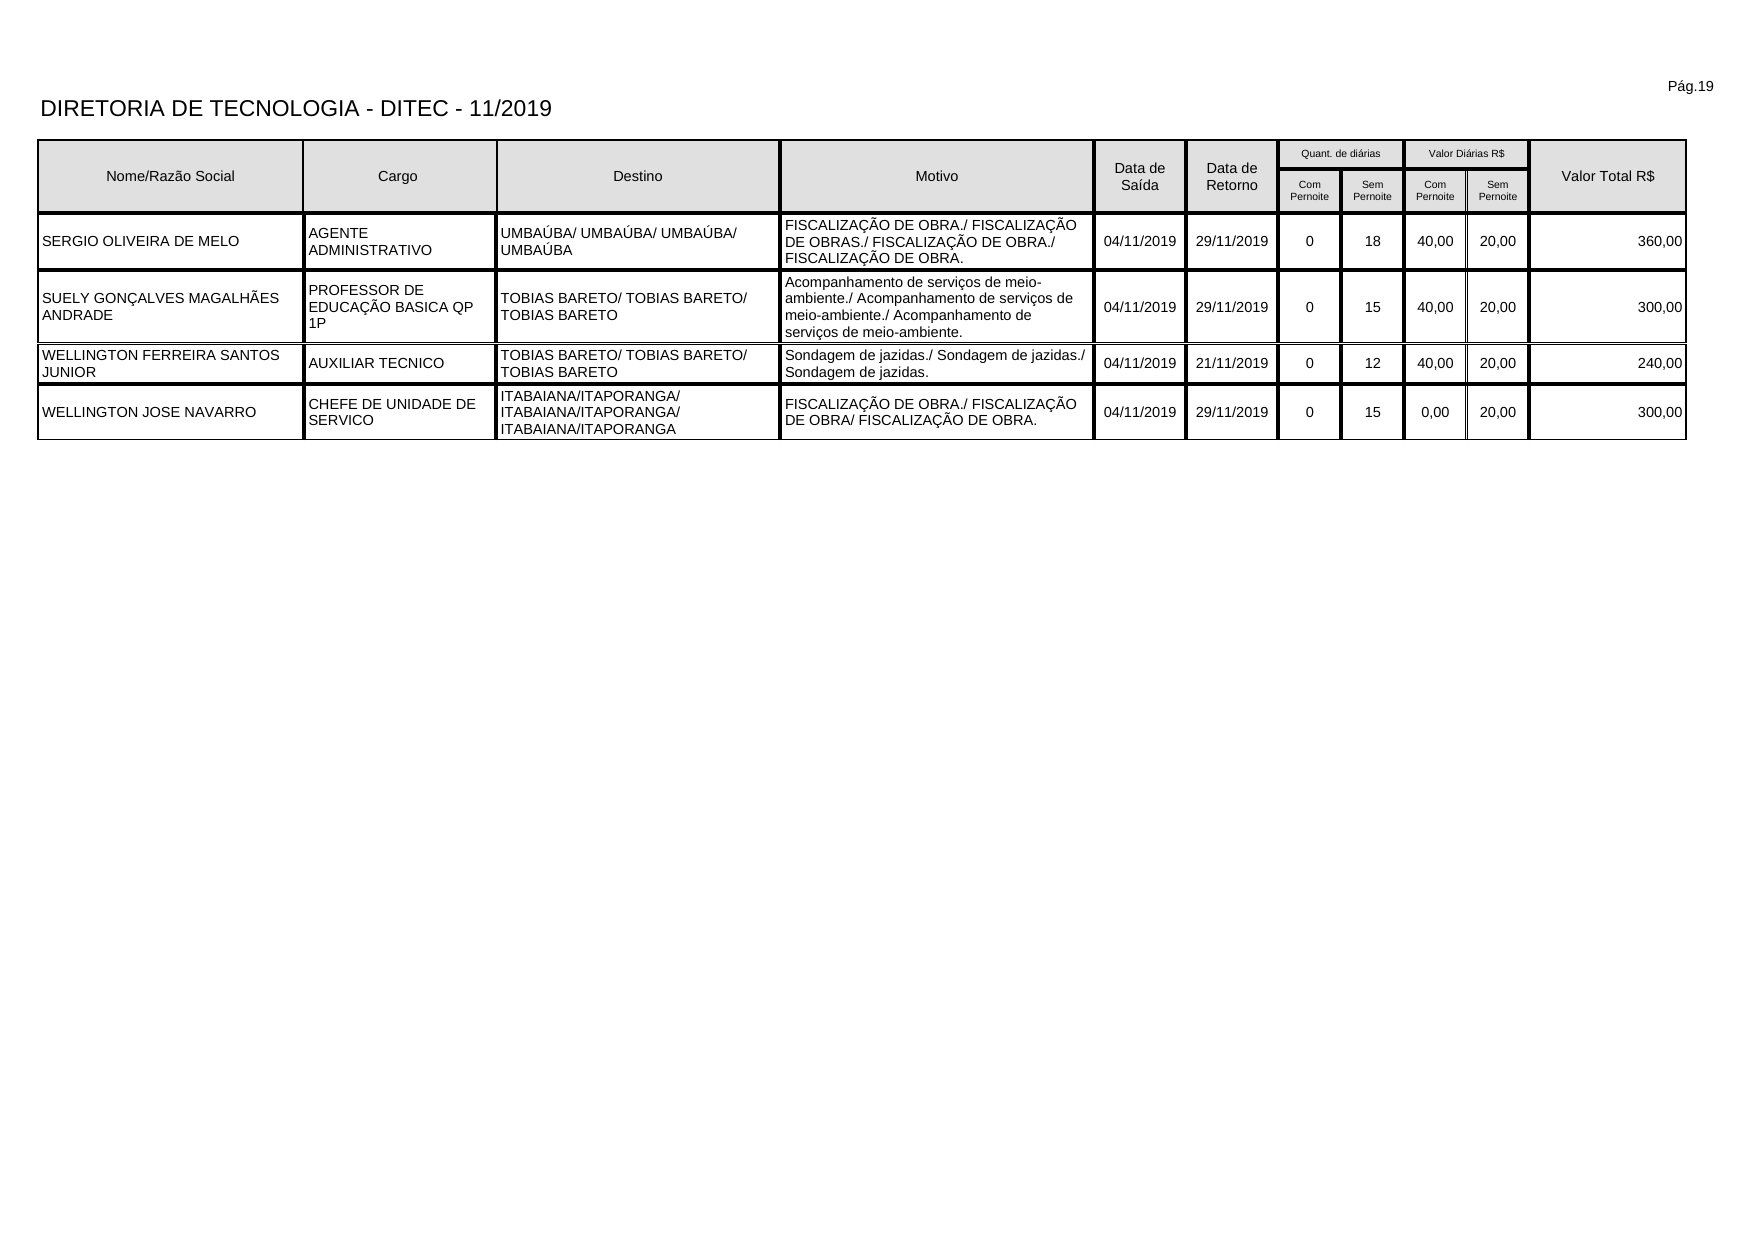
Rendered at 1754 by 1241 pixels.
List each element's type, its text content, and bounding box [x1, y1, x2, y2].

table_cell AUXILIAR TECNICO [306, 345, 494, 382]
table_cell Sem Pernoite [1343, 171, 1402, 211]
table_cell ITABAIANA/ITAPORANGA/ ITABAIANA/ITAPORANGA/ ITABAIANA/ITAPORANGA [498, 386, 778, 439]
table_cell 04/11/2019 [1096, 386, 1184, 439]
table_cell 40,00 [1406, 272, 1465, 342]
table_cell [1687, 139, 1717, 1065]
table_cell Valor Total R$ [1531, 141, 1685, 211]
table_cell SERGIO OLIVEIRA DE MELO [39, 215, 302, 268]
table_cell 15 [1343, 272, 1402, 342]
table_cell 04/11/2019 [1096, 215, 1184, 268]
table_cell 0 [1280, 386, 1339, 439]
table_cell Nome/Razão Social [39, 141, 302, 211]
table_cell CHEFE DE UNIDADE DE SERVICO [306, 386, 494, 439]
table_cell [37, 37, 1687, 78]
table_cell 300,00 [1531, 272, 1685, 342]
table_cell 0 [1280, 345, 1339, 382]
table_cell WELLINGTON FERREIRA SANTOS JUNIOR [39, 345, 302, 382]
table_cell 29/11/2019 [1188, 215, 1276, 268]
table_cell TOBIAS BARETO/ TOBIAS BARETO/ TOBIAS BARETO [498, 272, 778, 342]
table_cell [37, 440, 1687, 1065]
table_cell 29/11/2019 [1188, 386, 1276, 439]
table_cell Acompanhamento de serviços de meio-ambiente./ Acompanhamento de serviços de meio-ambiente./ Acompanhamento de serviços de meio-ambiente. [782, 272, 1092, 342]
table_cell Cargo [304, 141, 496, 211]
table_cell 20,00 [1468, 386, 1527, 439]
table_cell 0 [1280, 215, 1339, 268]
table_cell TOBIAS BARETO/ TOBIAS BARETO/ TOBIAS BARETO [498, 345, 778, 382]
table_cell 29/11/2019 [1188, 272, 1276, 342]
table_cell WELLINGTON JOSE NAVARRO [39, 386, 302, 439]
table_cell AGENTE ADMINISTRATIVO [306, 215, 494, 268]
table_cell FISCALIZAÇÃO DE OBRA./ FISCALIZAÇÃO DE OBRAS./ FISCALIZAÇÃO DE OBRA./ FISCALIZAÇÃO DE OBRA. [782, 215, 1092, 268]
table_cell 40,00 [1406, 345, 1465, 382]
table_cell UMBAÚBA/ UMBAÚBA/ UMBAÚBA/ UMBAÚBA [498, 215, 778, 268]
table_cell Pág.19 [1573, 78, 1717, 95]
table_cell PROFESSOR DE EDUCAÇÃO BASICA QP 1P [306, 272, 494, 342]
table_cell 0 [1280, 272, 1339, 342]
table_cell 21/11/2019 [1188, 345, 1276, 382]
table_cell 0,00 [1406, 386, 1465, 439]
table_cell Sem Pernoite [1468, 171, 1527, 211]
table_cell [1322, 95, 1717, 139]
table_cell 40,00 [1406, 215, 1465, 268]
table_cell 15 [1343, 386, 1402, 439]
table_cell Sondagem de jazidas./ Sondagem de jazidas./ Sondagem de jazidas. [782, 345, 1092, 382]
table_cell Destino [498, 141, 778, 211]
table_cell 240,00 [1531, 345, 1685, 382]
table_cell 04/11/2019 [1096, 272, 1184, 342]
table_cell 04/11/2019 [1096, 345, 1184, 382]
table_cell 18 [1343, 215, 1402, 268]
table_cell DIRETORIA DE TECNOLOGIA - DITEC - 11/2019 [37, 95, 1322, 124]
table_cell SUELY GONÇALVES MAGALHÃES ANDRADE [39, 272, 302, 342]
table_cell Quant. de diárias [1280, 141, 1402, 167]
table_cell Com Pernoite [1280, 171, 1339, 211]
table_cell [37, 125, 1322, 139]
table_cell Com Pernoite [1406, 171, 1465, 211]
table_cell 20,00 [1468, 215, 1527, 268]
table_cell [37, 78, 1573, 95]
table_cell 360,00 [1531, 215, 1685, 268]
table_cell Motivo [782, 141, 1092, 211]
table_cell 300,00 [1531, 386, 1685, 439]
table_cell 20,00 [1468, 272, 1527, 342]
table_cell FISCALIZAÇÃO DE OBRA./ FISCALIZAÇÃO DE OBRA/ FISCALIZAÇÃO DE OBRA. [782, 386, 1092, 439]
table_cell Data de Saída [1096, 141, 1184, 211]
table_cell 20,00 [1468, 345, 1527, 382]
table_cell Valor Diárias R$ [1406, 141, 1527, 167]
table_cell 12 [1343, 345, 1402, 382]
table_cell Data de Retorno [1188, 141, 1276, 211]
